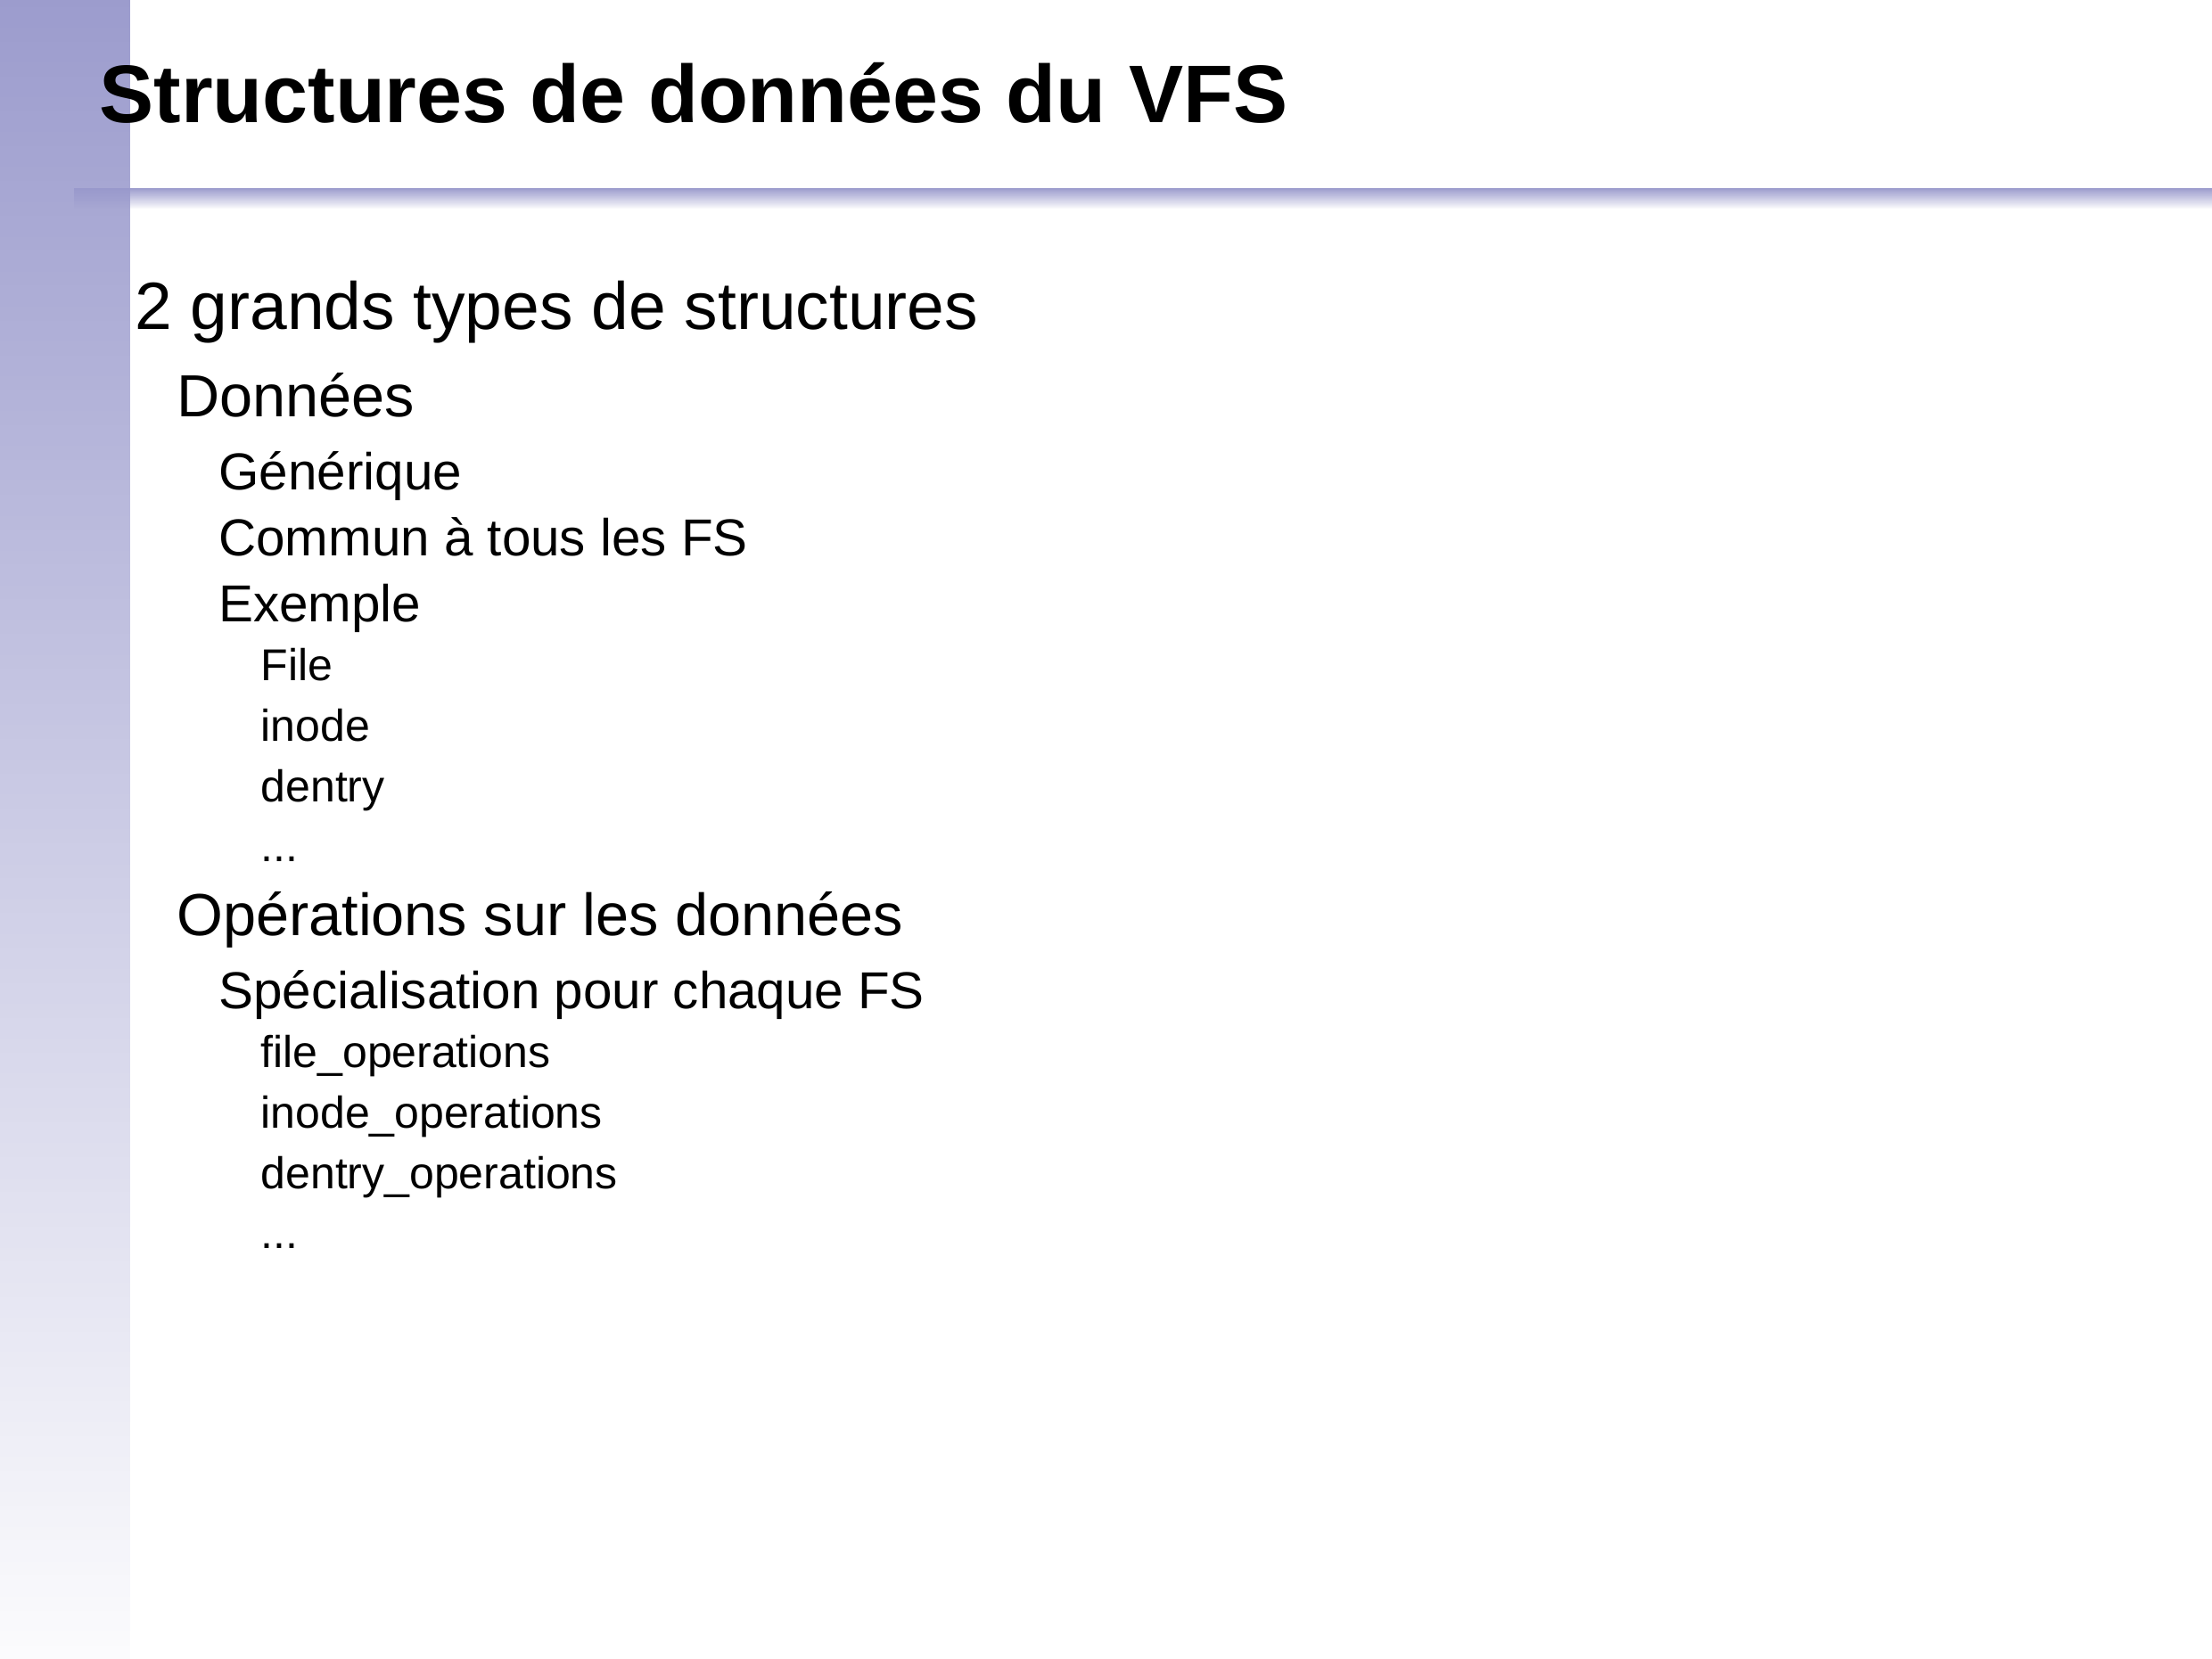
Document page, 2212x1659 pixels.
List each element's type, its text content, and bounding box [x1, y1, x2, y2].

title Structures de données du VFS [99, 0, 2212, 189]
list 2 grands types de structures Données Générique Commun à tous les FS Exemple File inode dentry ... Opérations sur les données Spécialisation pour chaque FS file_operations inode_operations dentry_operations ... [124, 269, 2139, 1659]
